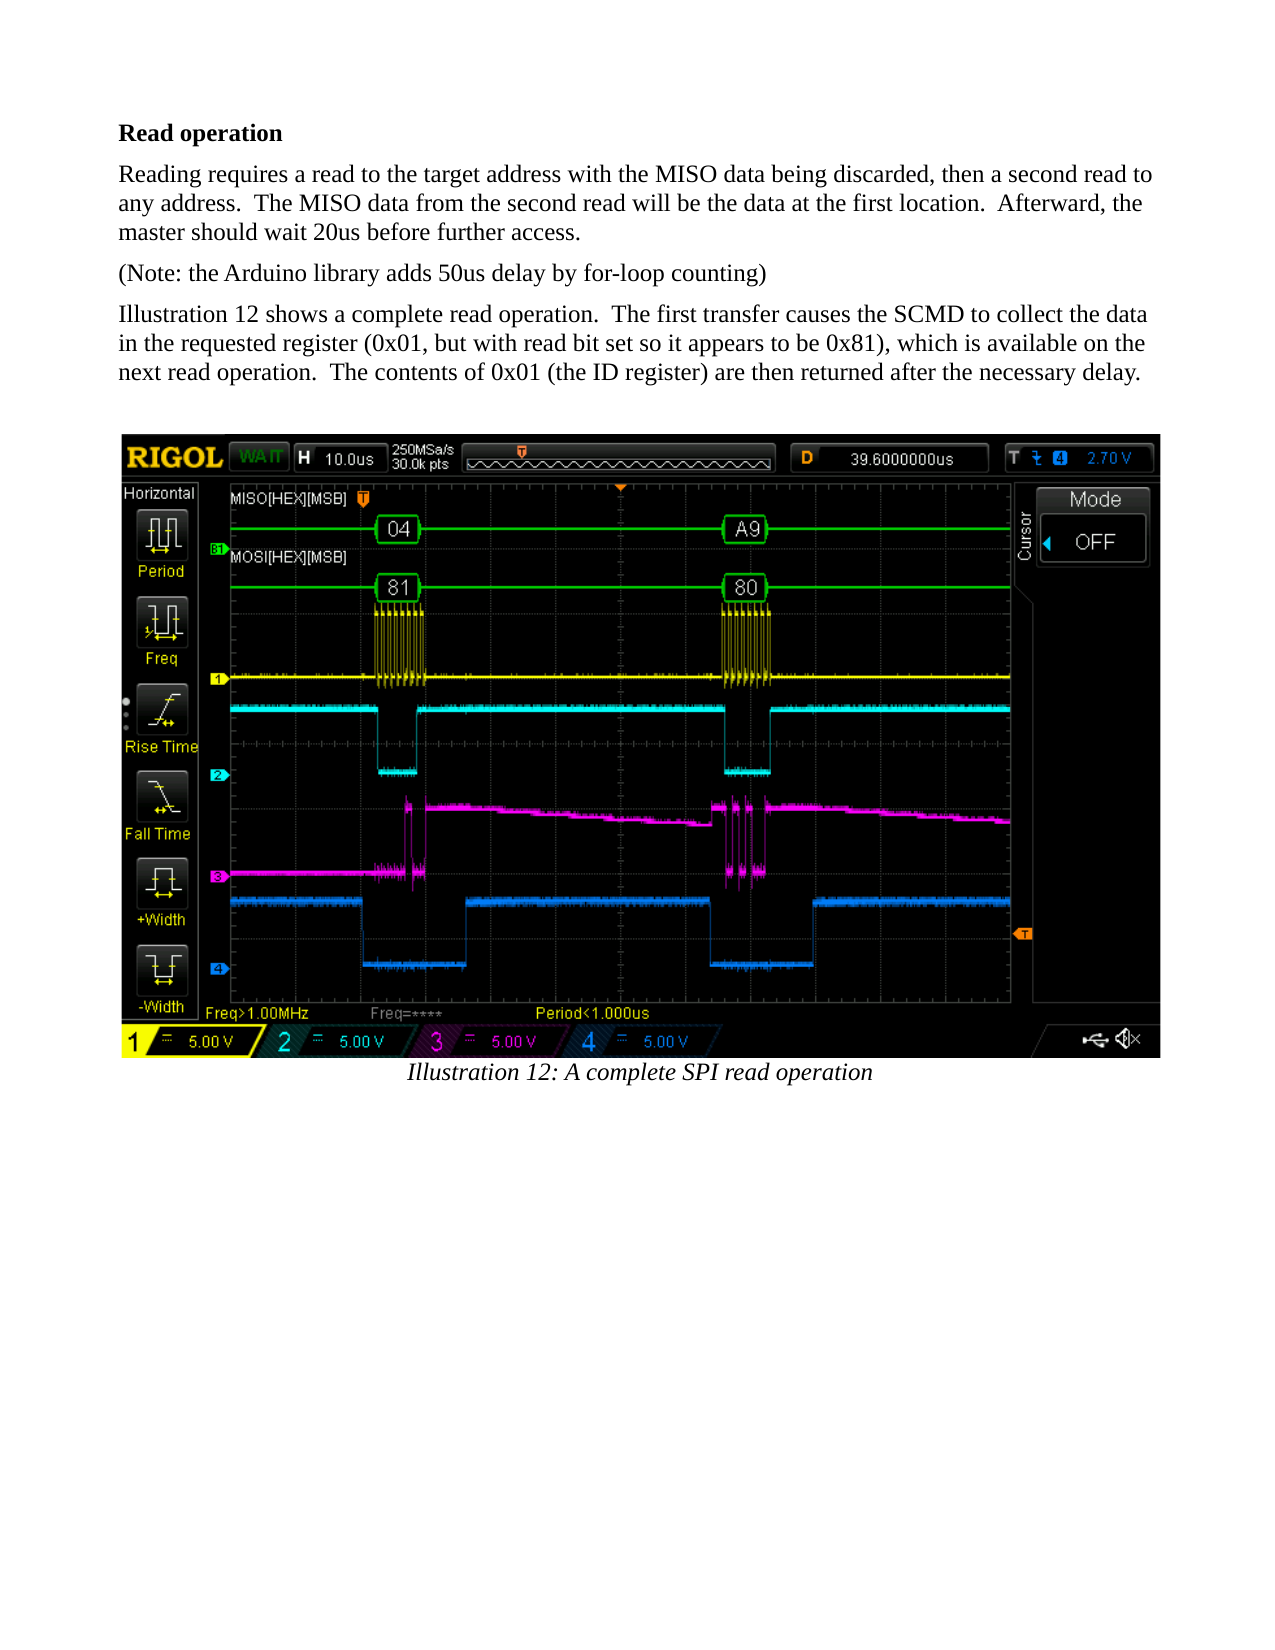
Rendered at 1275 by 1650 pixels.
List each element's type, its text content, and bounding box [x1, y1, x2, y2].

picture [121, 434, 1161, 1058]
text Reading requires a read to the target address with the MISO data being discarded, then a second read to any address. The MISO data from the second read will be the data at the first location. Afterward, the master should wait 20us before further access. [118, 159, 1157, 246]
text Read operation [118, 118, 1157, 147]
text (Note: the Arduino library adds 50us delay by for-loop counting) [118, 258, 1157, 287]
text Illustration 12 shows a complete read operation. The first transfer causes the SCMD to collect the data in the requested register (0x01, but with read bit set so it appears to be 0x81), which is available on the next read operation. The contents of 0x01 (the ID register) are then returned after the necessary delay. [118, 299, 1157, 386]
text Illustration 12: A complete SPI read operation [122, 1058, 1160, 1086]
text [122, 422, 1160, 434]
